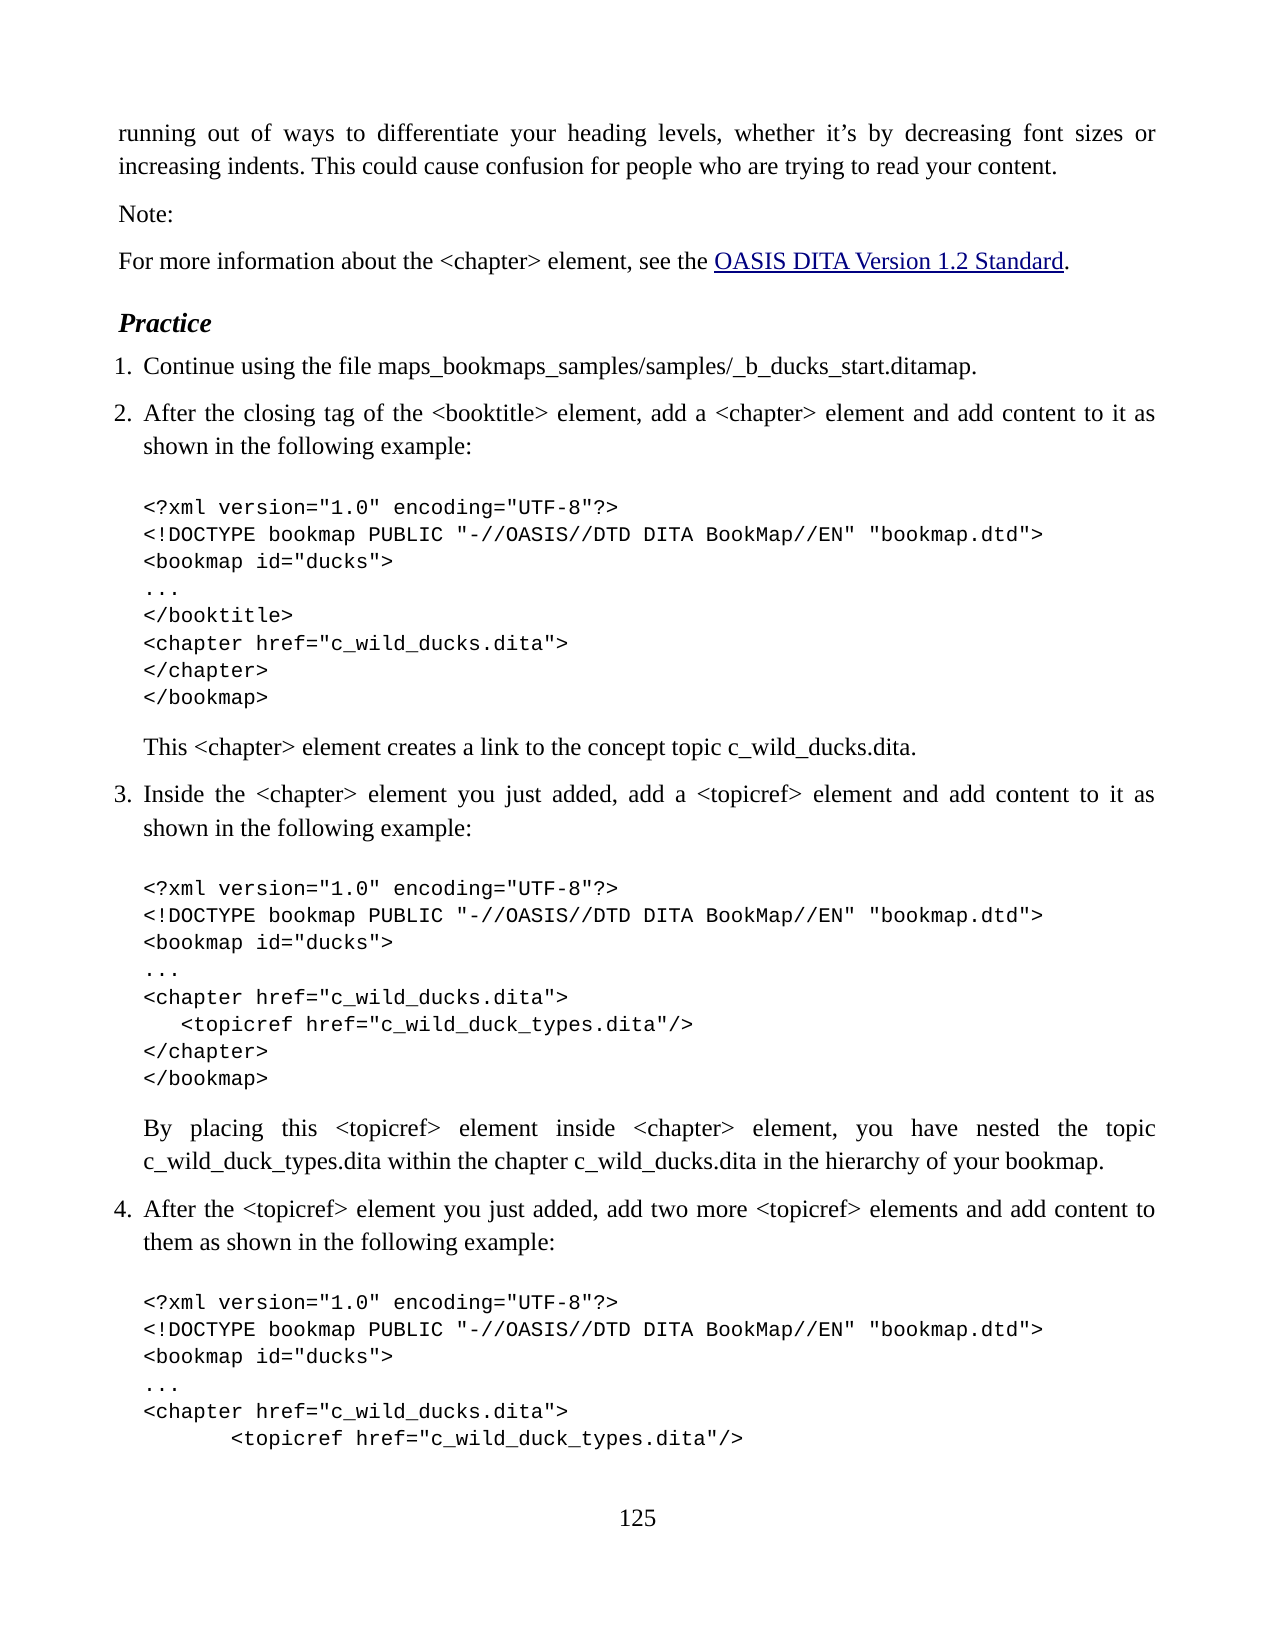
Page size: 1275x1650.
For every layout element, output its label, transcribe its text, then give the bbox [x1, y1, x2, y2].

list After the closing tag of the <booktitle> element, add a <chapter> element and add content to it as shown in the following example: [118, 398, 1157, 460]
list This <chapter> element creates a link to the concept topic c_wild_ducks.dita. [118, 732, 1157, 761]
list <?xml version="1.0" encoding="UTF-8"?> <!DOCTYPE bookmap PUBLIC "-//OASIS//DTD DITA BookMap//EN" "bookmap.dtd"> <bookmap id="ducks"> ... <chapter href="c_wild_ducks.dita"> <topicref href="c_wild_duck_types.dita"/> </chapter> </bookmap> [118, 878, 1157, 1092]
list Continue using the file maps_bookmaps_samples/samples/_b_ducks_start.ditamap. [118, 351, 1157, 379]
text running out of ways to differentiate your heading levels, whether it’s by decreasing font sizes or increasing indents. This could cause confusion for people who are trying to read your content. [118, 118, 1157, 180]
list After the <topicref> element you just added, add two more <topicref> elements and add content to them as shown in the following example: [118, 1194, 1157, 1256]
list <?xml version="1.0" encoding="UTF-8"?> <!DOCTYPE bookmap PUBLIC "-//OASIS//DTD DITA BookMap//EN" "bookmap.dtd"> <bookmap id="ducks"> ... <chapter href="c_wild_ducks.dita"> <topicref href="c_wild_duck_types.dita"/> [118, 1292, 1157, 1452]
list <?xml version="1.0" encoding="UTF-8"?> <!DOCTYPE bookmap PUBLIC "-//OASIS//DTD DITA BookMap//EN" "bookmap.dtd"> <bookmap id="ducks"> ... </booktitle> <chapter href="c_wild_ducks.dita"> </chapter> </bookmap> [118, 497, 1157, 711]
text Note: [118, 199, 1157, 227]
list By placing this <topicref> element inside <chapter> element, you have nested the topic c_wild_duck_types.dita within the chapter c_wild_ducks.dita in the hierarchy of your bookmap. [118, 1113, 1157, 1175]
text For more information about the <chapter> element, see the OASIS DITA Version 1.2 Standard. [118, 246, 1157, 275]
list Inside the <chapter> element you just added, add a <topicref> element and add content to it as shown in the following example: [118, 779, 1157, 841]
subtitle Practice [118, 306, 1157, 338]
